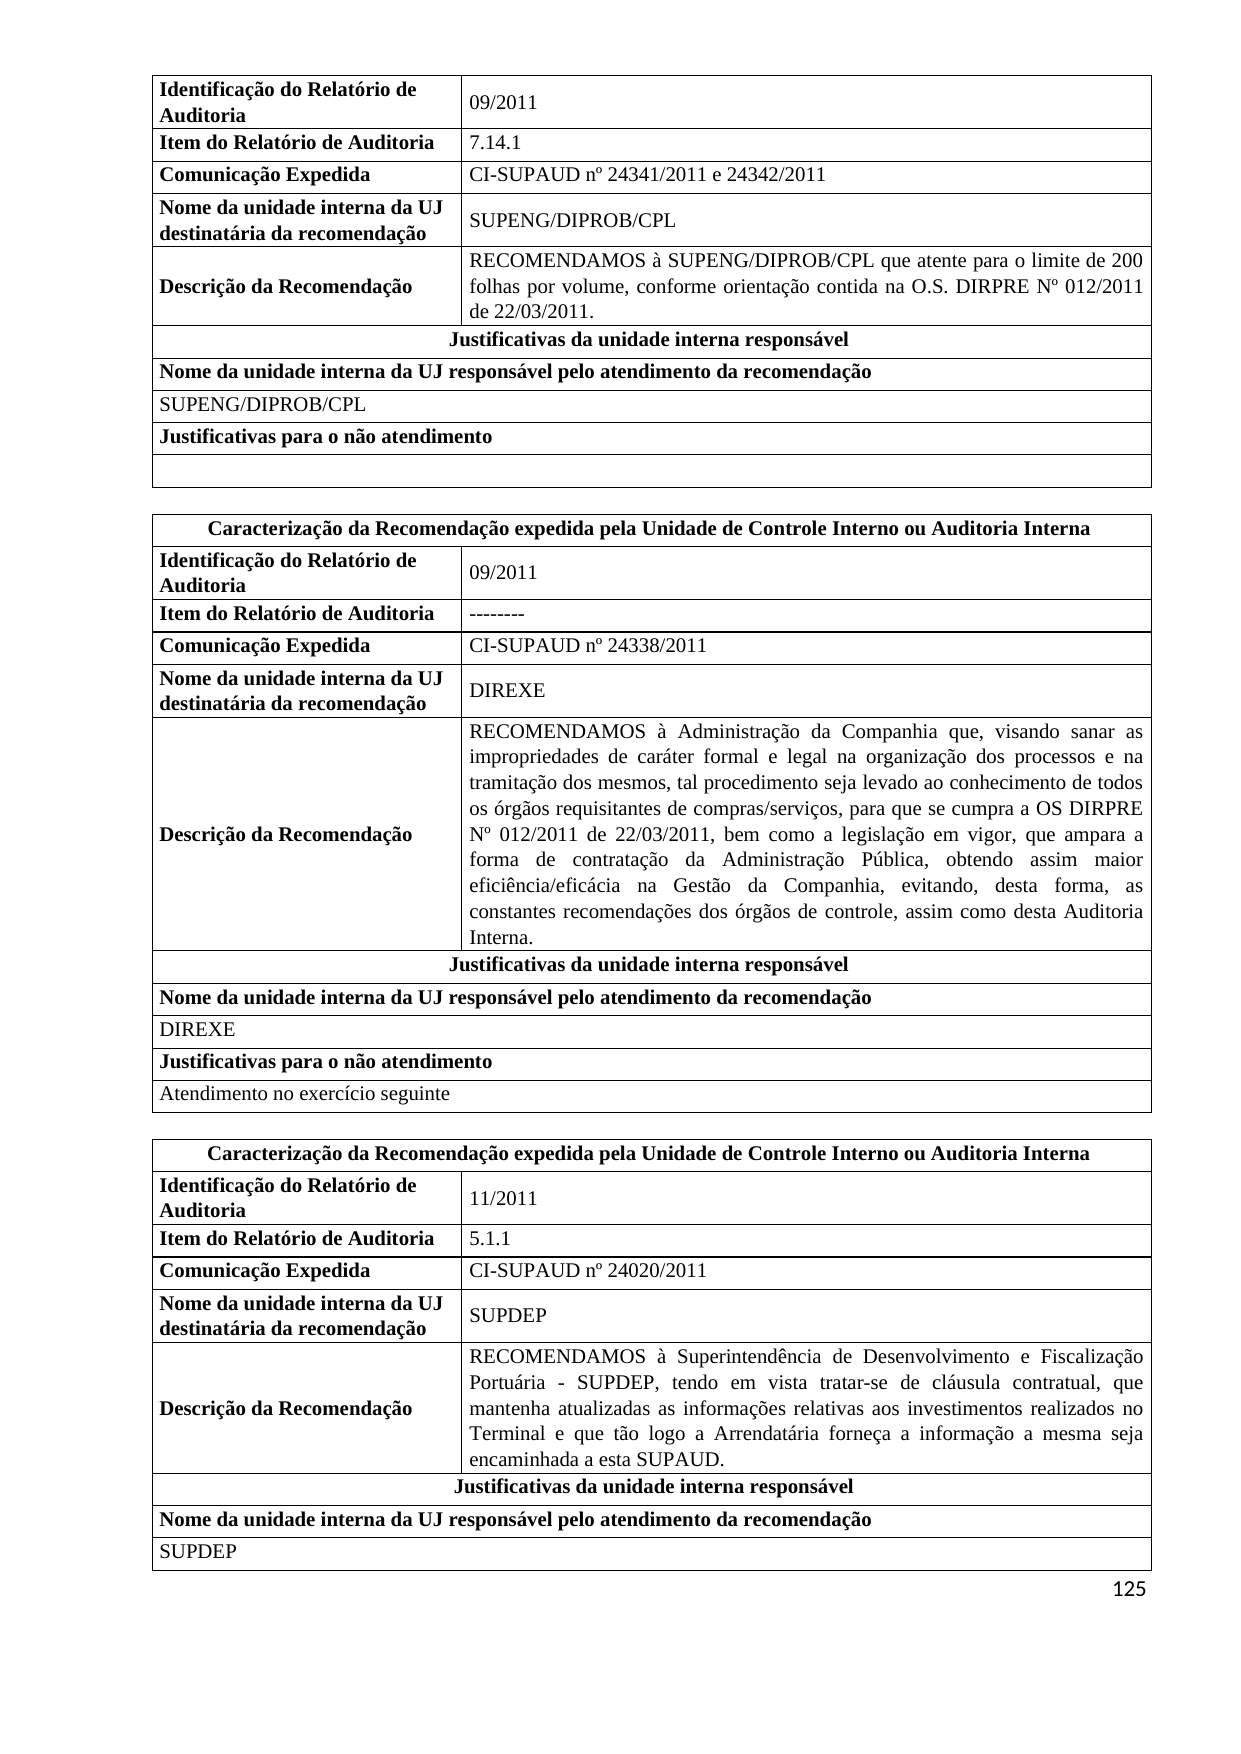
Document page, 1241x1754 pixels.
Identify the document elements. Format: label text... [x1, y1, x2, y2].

table_cell SUPENG/DIPROB/CPL [153, 391, 1151, 422]
table_cell DIREXE [153, 1016, 1151, 1048]
table_cell Nome da unidade interna da UJ destinatária da recomendação [153, 194, 461, 246]
table_cell CI-SUPAUD nº 24020/2011 [462, 1258, 1151, 1289]
table_cell Nome da unidade interna da UJ responsável pelo atendimento da recomendação [153, 359, 1151, 390]
table_cell Identificação do Relatório de Auditoria [153, 547, 461, 599]
table_header Caracterização da Recomendação expedida pela Unidade de Controle Interno ou Auditoria Interna [153, 515, 1151, 546]
table_cell Nome da unidade interna da UJ destinatária da recomendação [153, 1290, 461, 1342]
table_cell Nome da unidade interna da UJ responsável pelo atendimento da recomendação [153, 1506, 1151, 1537]
table_cell CI-SUPAUD nº 24338/2011 [462, 633, 1151, 664]
table_cell -------- [462, 600, 1151, 631]
table_cell RECOMENDAMOS à Administração da Companhia que, visando sanar as impropriedades de caráter formal e legal na organização dos processos e na tramitação dos mesmos, tal procedimento seja levado ao conhecimento de todos os órgãos requisitantes de compras/serviços, para que se cumpra a OS DIRPRE Nº 012/2011 de 22/03/2011, bem como a legislação em vigor, que ampara a forma de contratação da Administração Pública, obtendo assim maior eficiência/eficácia na Gestão da Companhia, evitando, desta forma, as constantes recomendações dos órgãos de controle, assim como desta Auditoria Interna. [462, 718, 1151, 950]
table_cell Descrição da Recomendação [153, 1343, 461, 1473]
table_cell Comunicação Expedida [153, 633, 461, 664]
table_cell Descrição da Recomendação [153, 718, 461, 950]
table_cell DIREXE [462, 665, 1151, 717]
table_cell RECOMENDAMOS à SUPENG/DIPROB/CPL que atente para o limite de 200 folhas por volume, conforme orientação contida na O.S. DIRPRE Nº 012/2011 de 22/03/2011. [462, 247, 1151, 325]
table_cell RECOMENDAMOS à Superintendência de Desenvolvimento e Fiscalização Portuária - SUPDEP, tendo em vista tratar-se de cláusula contratual, que mantenha atualizadas as informações relativas aos investimentos realizados no Terminal e que tão logo a Arrendatária forneça a informação a mesma seja encaminhada a esta SUPAUD. [462, 1343, 1151, 1473]
table_cell 09/2011 [462, 76, 1151, 128]
table_cell SUPDEP [153, 1538, 1151, 1569]
table_cell Item do Relatório de Auditoria [153, 129, 461, 161]
table_header Caracterização da Recomendação expedida pela Unidade de Controle Interno ou Auditoria Interna [153, 1140, 1151, 1171]
table_cell Item do Relatório de Auditoria [153, 1225, 461, 1256]
table_cell Item do Relatório de Auditoria [153, 600, 461, 631]
table_cell Justificativas para o não atendimento [153, 423, 1151, 454]
table_cell SUPENG/DIPROB/CPL [462, 194, 1151, 246]
table_cell Atendimento no exercício seguinte [153, 1081, 1151, 1112]
table_cell Nome da unidade interna da UJ destinatária da recomendação [153, 665, 461, 717]
table_cell Justificativas para o não atendimento [153, 1049, 1151, 1079]
table_cell Justificativas da unidade interna responsável [153, 326, 1151, 358]
table_cell CI-SUPAUD nº 24341/2011 e 24342/2011 [462, 162, 1151, 193]
table_cell Nome da unidade interna da UJ responsável pelo atendimento da recomendação [153, 984, 1151, 1015]
table_cell Identificação do Relatório de Auditoria [153, 76, 461, 128]
table_cell Comunicação Expedida [153, 1258, 461, 1289]
table_cell 7.14.1 [462, 129, 1151, 161]
table_cell 11/2011 [462, 1172, 1151, 1224]
table_cell Justificativas da unidade interna responsável [153, 1474, 1151, 1505]
table_cell Descrição da Recomendação [153, 247, 461, 325]
table_cell 5.1.1 [462, 1225, 1151, 1256]
table_cell Identificação do Relatório de Auditoria [153, 1172, 461, 1224]
table_cell SUPDEP [462, 1290, 1151, 1342]
table_cell Comunicação Expedida [153, 162, 461, 193]
table_cell Justificativas da unidade interna responsável [153, 951, 1151, 983]
table_cell 09/2011 [462, 547, 1151, 599]
table_cell [153, 455, 1151, 487]
